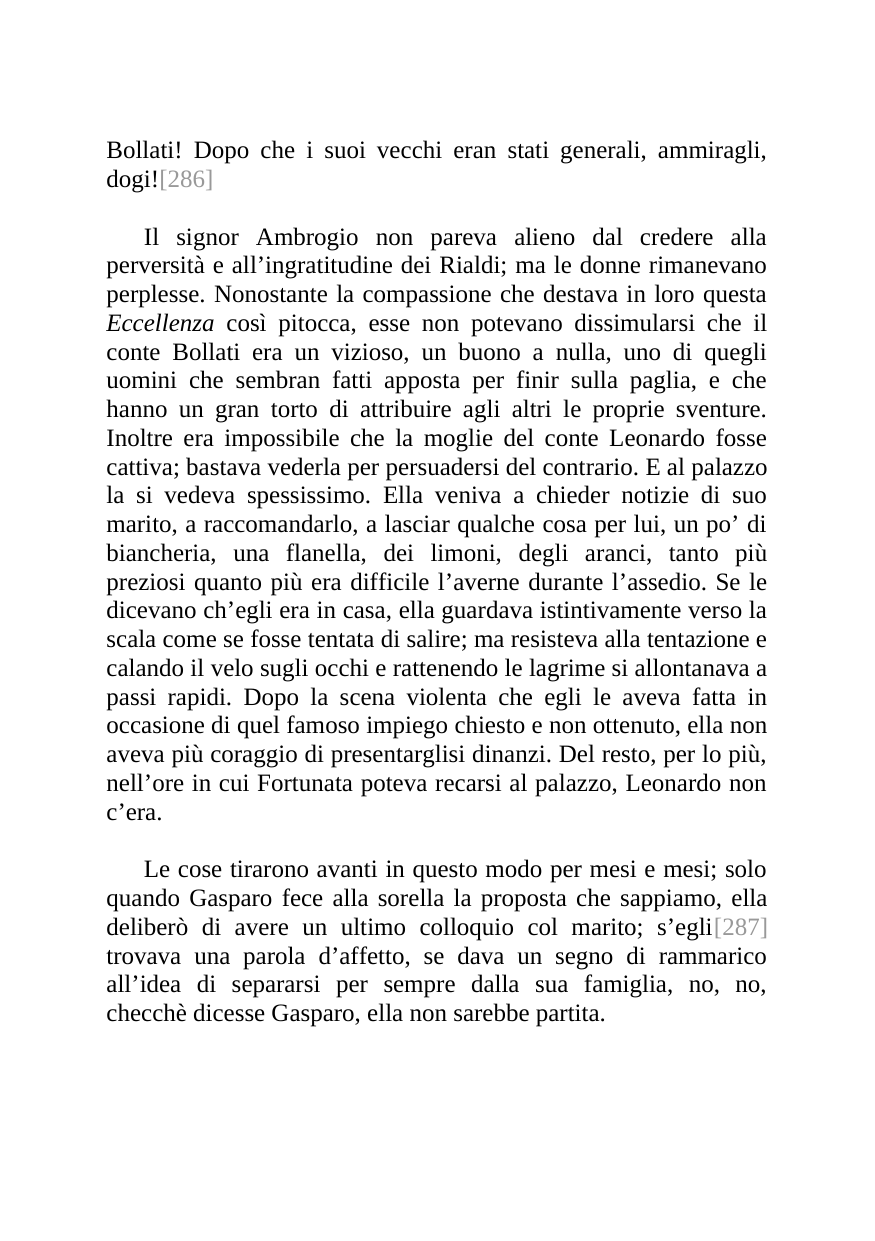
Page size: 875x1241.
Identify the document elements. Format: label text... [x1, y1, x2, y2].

text Il signor Ambrogio non pareva alieno dal credere alla perversità e all’ingratitudine dei Rialdi; ma le donne rimanevano perplesse. Nonostante la compassione che destava in loro questa Eccellenza così pitocca, esse non potevano dissimularsi che il conte Bollati era un vizioso, un buono a nulla, uno di quegli uomini che sembran fatti apposta per finir sulla paglia, e che hanno un gran torto di attribuire agli altri le proprie sventure. Inoltre era impossibile che la moglie del conte Leonardo fosse cattiva; bastava vederla per persuadersi del contrario. E al palazzo la si vedeva spessissimo. Ella veniva a chieder notizie di suo marito, a raccomandarlo, a lasciar qualche cosa per lui, un po’ di biancheria, una flanella, dei limoni, degli aranci, tanto più preziosi quanto più era difficile l’averne durante l’assedio. Se le dicevano ch’egli era in casa, ella guardava istintivamente verso la scala come se fosse tentata di salire; ma resisteva alla tentazione e calando il velo sugli occhi e rattenendo le lagrime si allontanava a passi rapidi. Dopo la scena violenta che egli le aveva fatta in occasione di quel famoso impiego chiesto e non ottenuto, ella non aveva più coraggio di presentarglisi dinanzi. Del resto, per lo più, nell’ore in cui Fortunata poteva recarsi al palazzo, Leonardo non c’era. [106, 222, 768, 825]
text Le cose tirarono avanti in questo modo per mesi e mesi; solo quando Gasparo fece alla sorella la proposta che sappiamo, ella deliberò di avere un ultimo colloquio col marito; s’egli[287] trovava una parola d’affetto, se dava un segno di rammarico all’idea di separarsi per sempre dalla sua famiglia, no, no, checchè dicesse Gasparo, ella non sarebbe partita. [106, 854, 768, 1027]
text Bollati! Dopo che i suoi vecchi eran stati generali, ammiragli, dogi![286] [106, 135, 768, 192]
